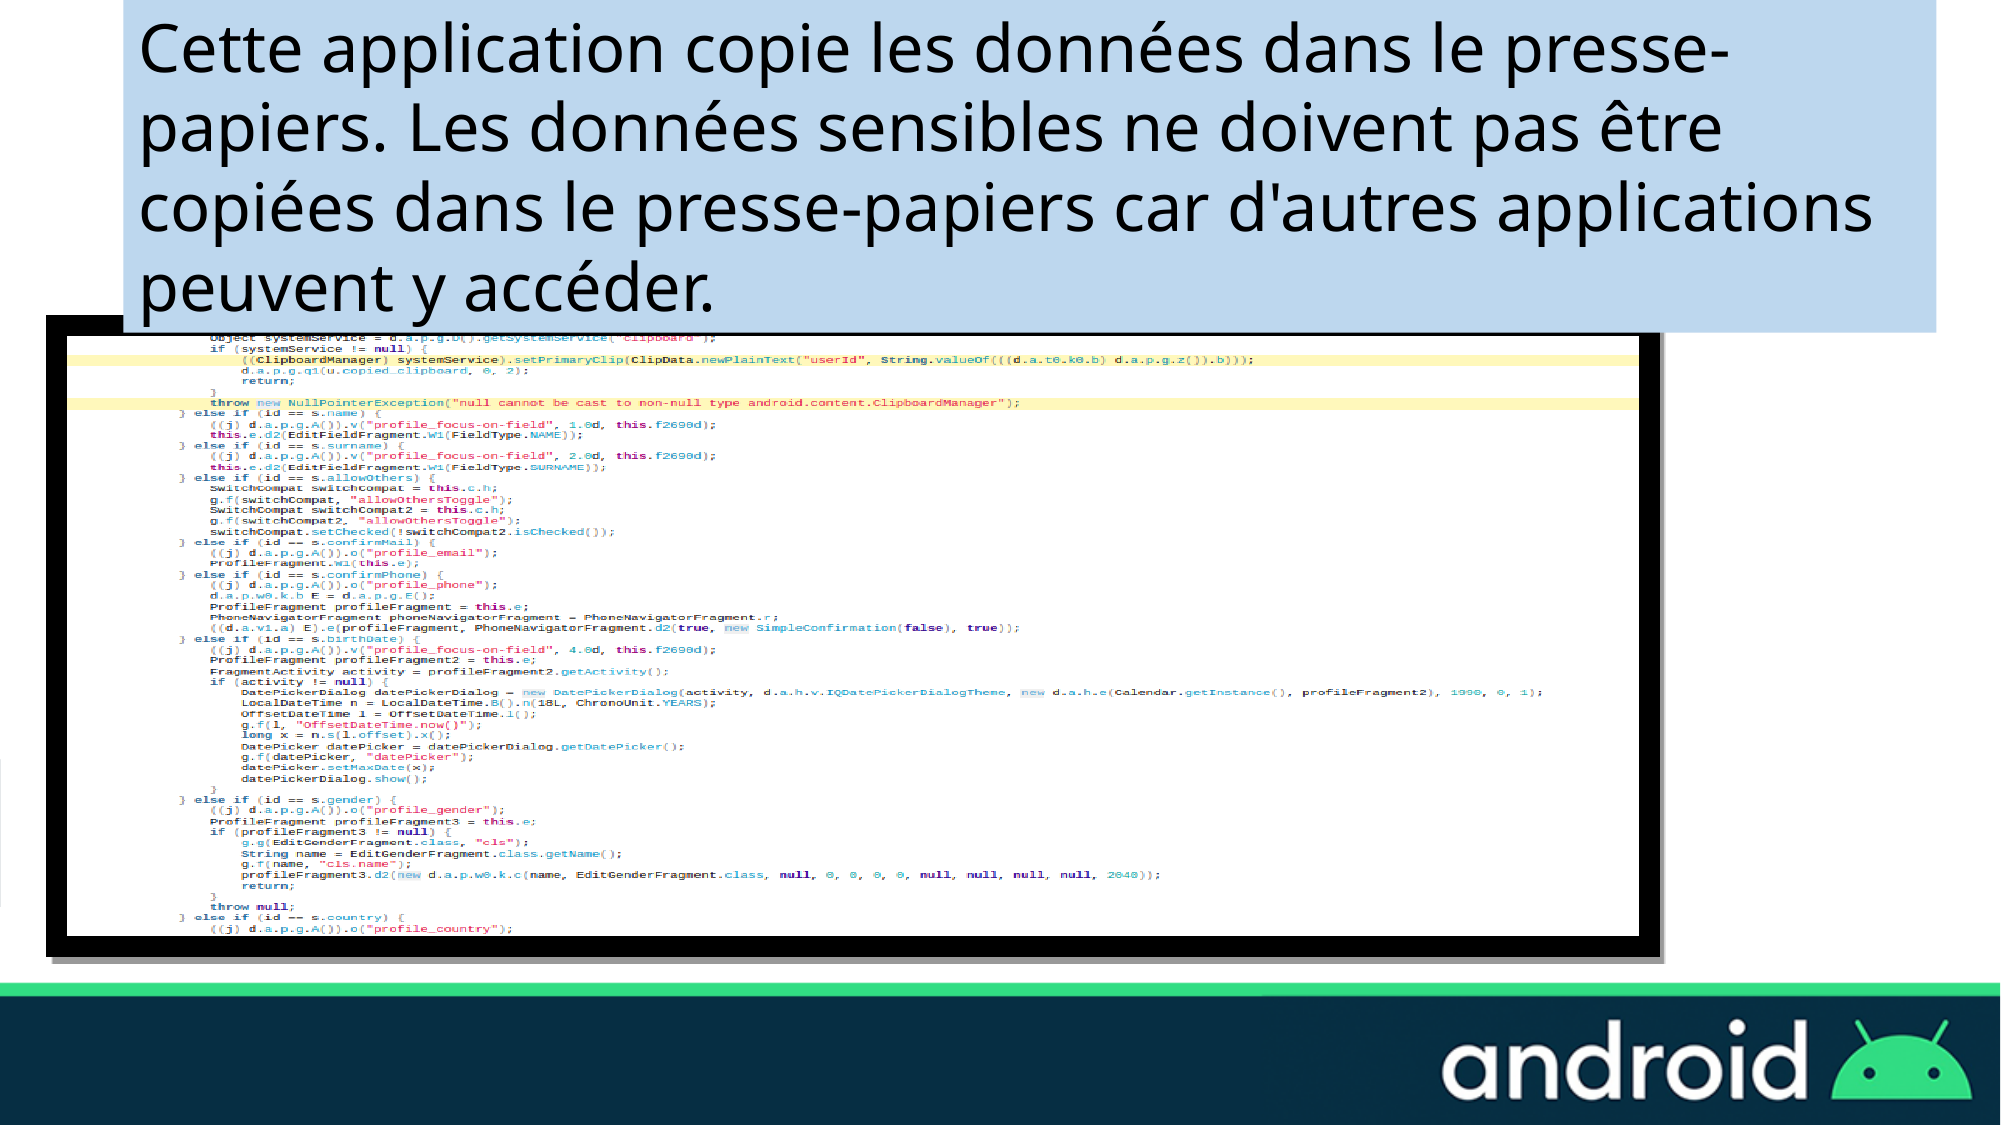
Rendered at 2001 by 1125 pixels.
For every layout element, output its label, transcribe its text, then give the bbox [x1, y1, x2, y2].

title Cette application copie les données dans le presse-papiers. Les données sensibles ne doivent pas être copiées dans le presse-papiers car d'autres applications peuvent y accéder. [123, 36, 1937, 294]
picture [66, 336, 1639, 937]
